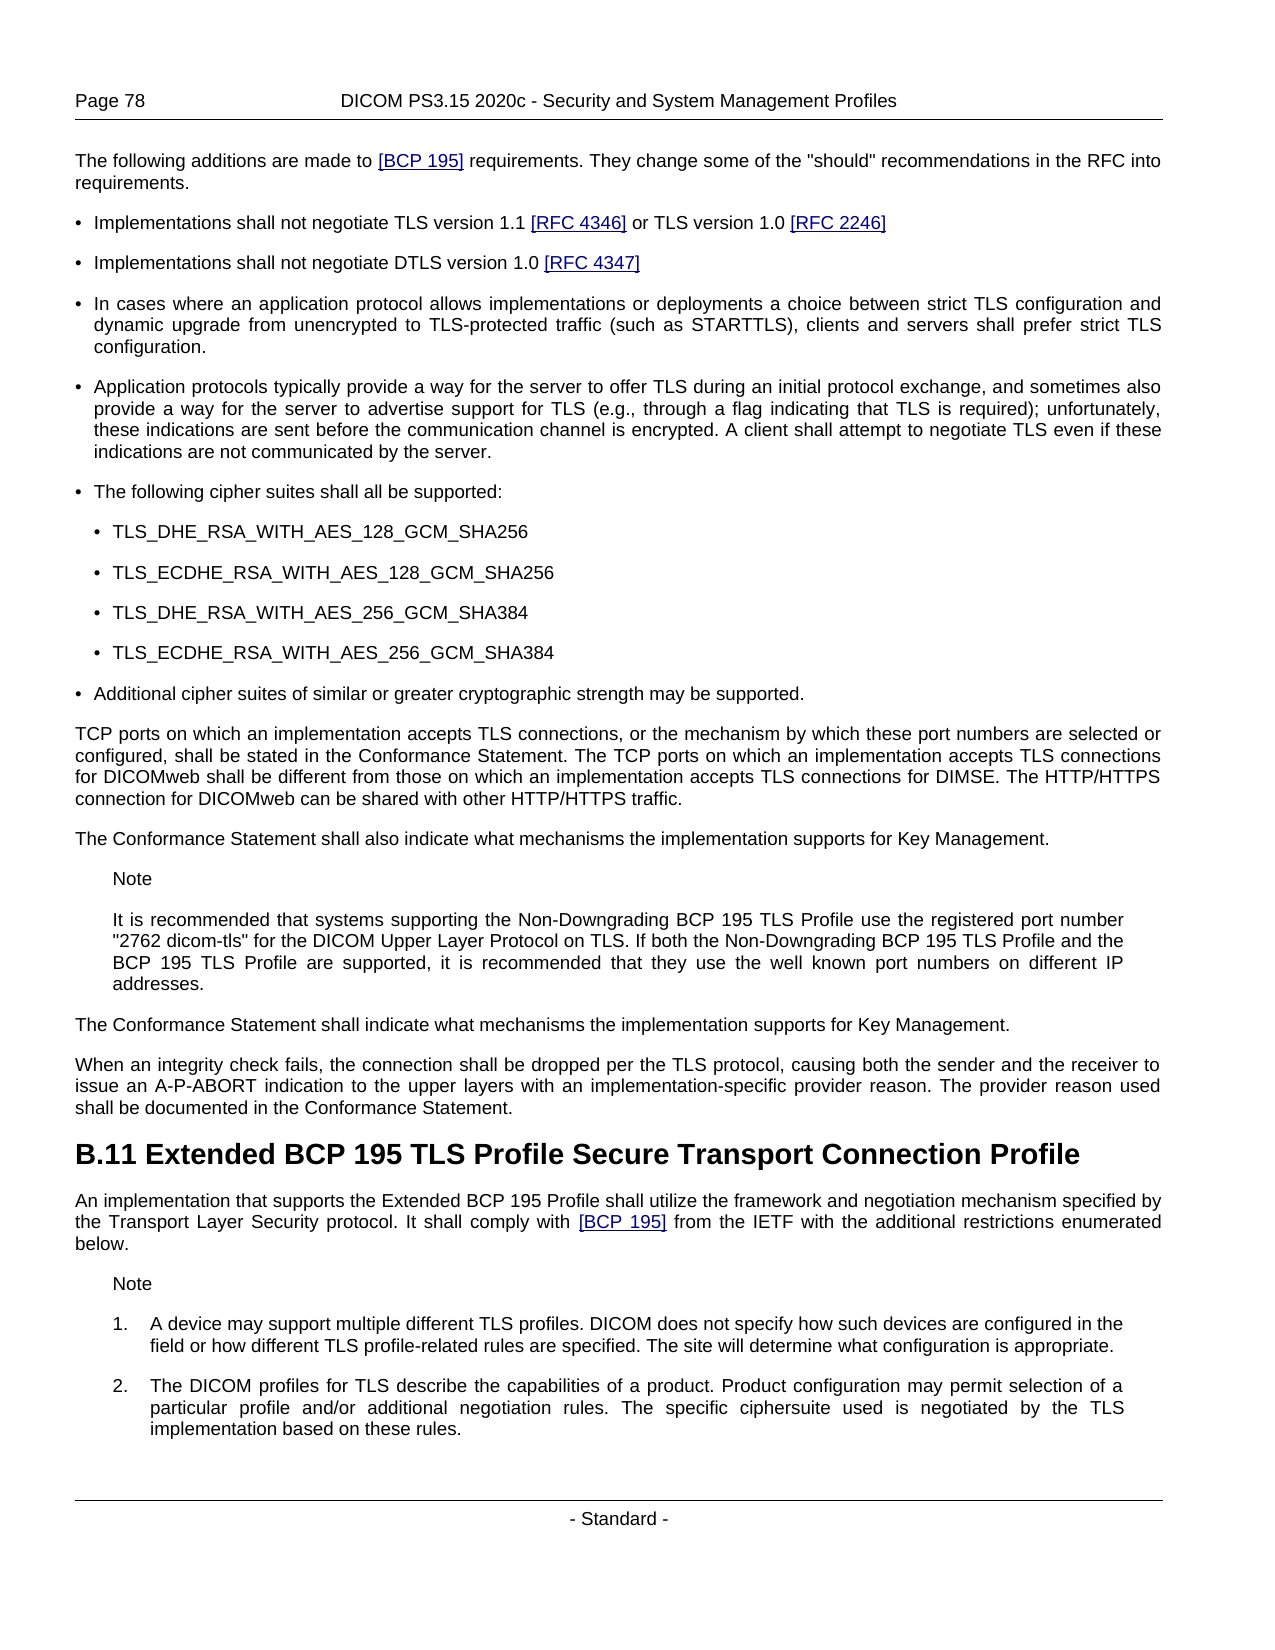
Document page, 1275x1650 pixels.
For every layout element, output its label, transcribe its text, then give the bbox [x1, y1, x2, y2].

text An implementation that supports the Extended BCP 195 Profile shall utilize the framework and negotiation mechanism specified by the Transport Layer Security protocol. It shall comply with [BCP 195] from the IETF with the additional restrictions enumerated below. [75, 1189, 1162, 1254]
text The following additions are made to [BCP 195] requirements. They change some of the "should" recommendations in the RFC into requirements. [75, 150, 1162, 193]
text 1. A device may support multiple different TLS profiles. DICOM does not specify how such devices are configured in the field or how different TLS profile-related rules are specified. The site will determine what configuration is appropriate. [112, 1313, 1125, 1356]
text When an integrity check fails, the connection shall be dropped per the TLS protocol, causing both the sender and the receiver to issue an A-P-ABORT indication to the upper layers with an implementation-specific provider reason. The provider reason used shall be documented in the Conformance Statement. [75, 1054, 1162, 1118]
text • TLS_DHE_RSA_WITH_AES_256_GCM_SHA384 [94, 602, 1162, 623]
text • Implementations shall not negotiate TLS version 1.1 [RFC 4346] or TLS version 1.0 [RFC 2246] [75, 212, 1162, 233]
text • TLS_ECDHE_RSA_WITH_AES_128_GCM_SHA256 [94, 562, 1162, 583]
text • In cases where an application protocol allows implementations or deployments a choice between strict TLS configuration and dynamic upgrade from unencrypted to TLS-protected traffic (such as STARTTLS), clients and servers shall prefer strict TLS configuration. [75, 292, 1162, 357]
text The Conformance Statement shall also indicate what mechanisms the implementation supports for Key Management. [75, 828, 1162, 849]
text • The following cipher suites shall all be supported: [75, 481, 1162, 502]
text • TLS_ECDHE_RSA_WITH_AES_256_GCM_SHA384 [94, 642, 1162, 664]
text Note [112, 1273, 1125, 1294]
text 2. The DICOM profiles for TLS describe the capabilities of a product. Product configuration may permit selection of a particular profile and/or additional negotiation rules. The specific ciphersuite used is negotiated by the TLS implementation based on these rules. [112, 1375, 1125, 1440]
text • TLS_DHE_RSA_WITH_AES_128_GCM_SHA256 [94, 521, 1162, 543]
text TCP ports on which an implementation accepts TLS connections, or the mechanism by which these port numbers are selected or configured, shall be stated in the Conformance Statement. The TCP ports on which an implementation accepts TLS connections for DICOMweb shall be different from those on which an implementation accepts TLS connections for DIMSE. The HTTP/HTTPS connection for DICOMweb can be shared with other HTTP/HTTPS traffic. [75, 723, 1162, 809]
text The Conformance Statement shall indicate what mechanisms the implementation supports for Key Management. [75, 1013, 1162, 1035]
text • Implementations shall not negotiate DTLS version 1.0 [RFC 4347] [75, 252, 1162, 274]
text B.11 Extended BCP 195 TLS Profile Secure Transport Connection Profile [75, 1137, 1162, 1171]
text • Additional cipher suites of similar or greater cryptographic strength may be supported. [75, 682, 1162, 704]
text It is recommended that systems supporting the Non-Downgrading BCP 195 TLS Profile use the registered port number "2762 dicom-tls" for the DICOM Upper Layer Protocol on TLS. If both the Non-Downgrading BCP 195 TLS Profile and the BCP 195 TLS Profile are supported, it is recommended that they use the well known port numbers on different IP addresses. [112, 908, 1125, 995]
text Note [112, 868, 1125, 890]
text • Application protocols typically provide a way for the server to offer TLS during an initial protocol exchange, and sometimes also provide a way for the server to advertise support for TLS (e.g., through a flag indicating that TLS is required); unfortunately, these indications are sent before the communication channel is encrypted. A client shall attempt to negotiate TLS even if these indications are not communicated by the server. [75, 376, 1162, 462]
